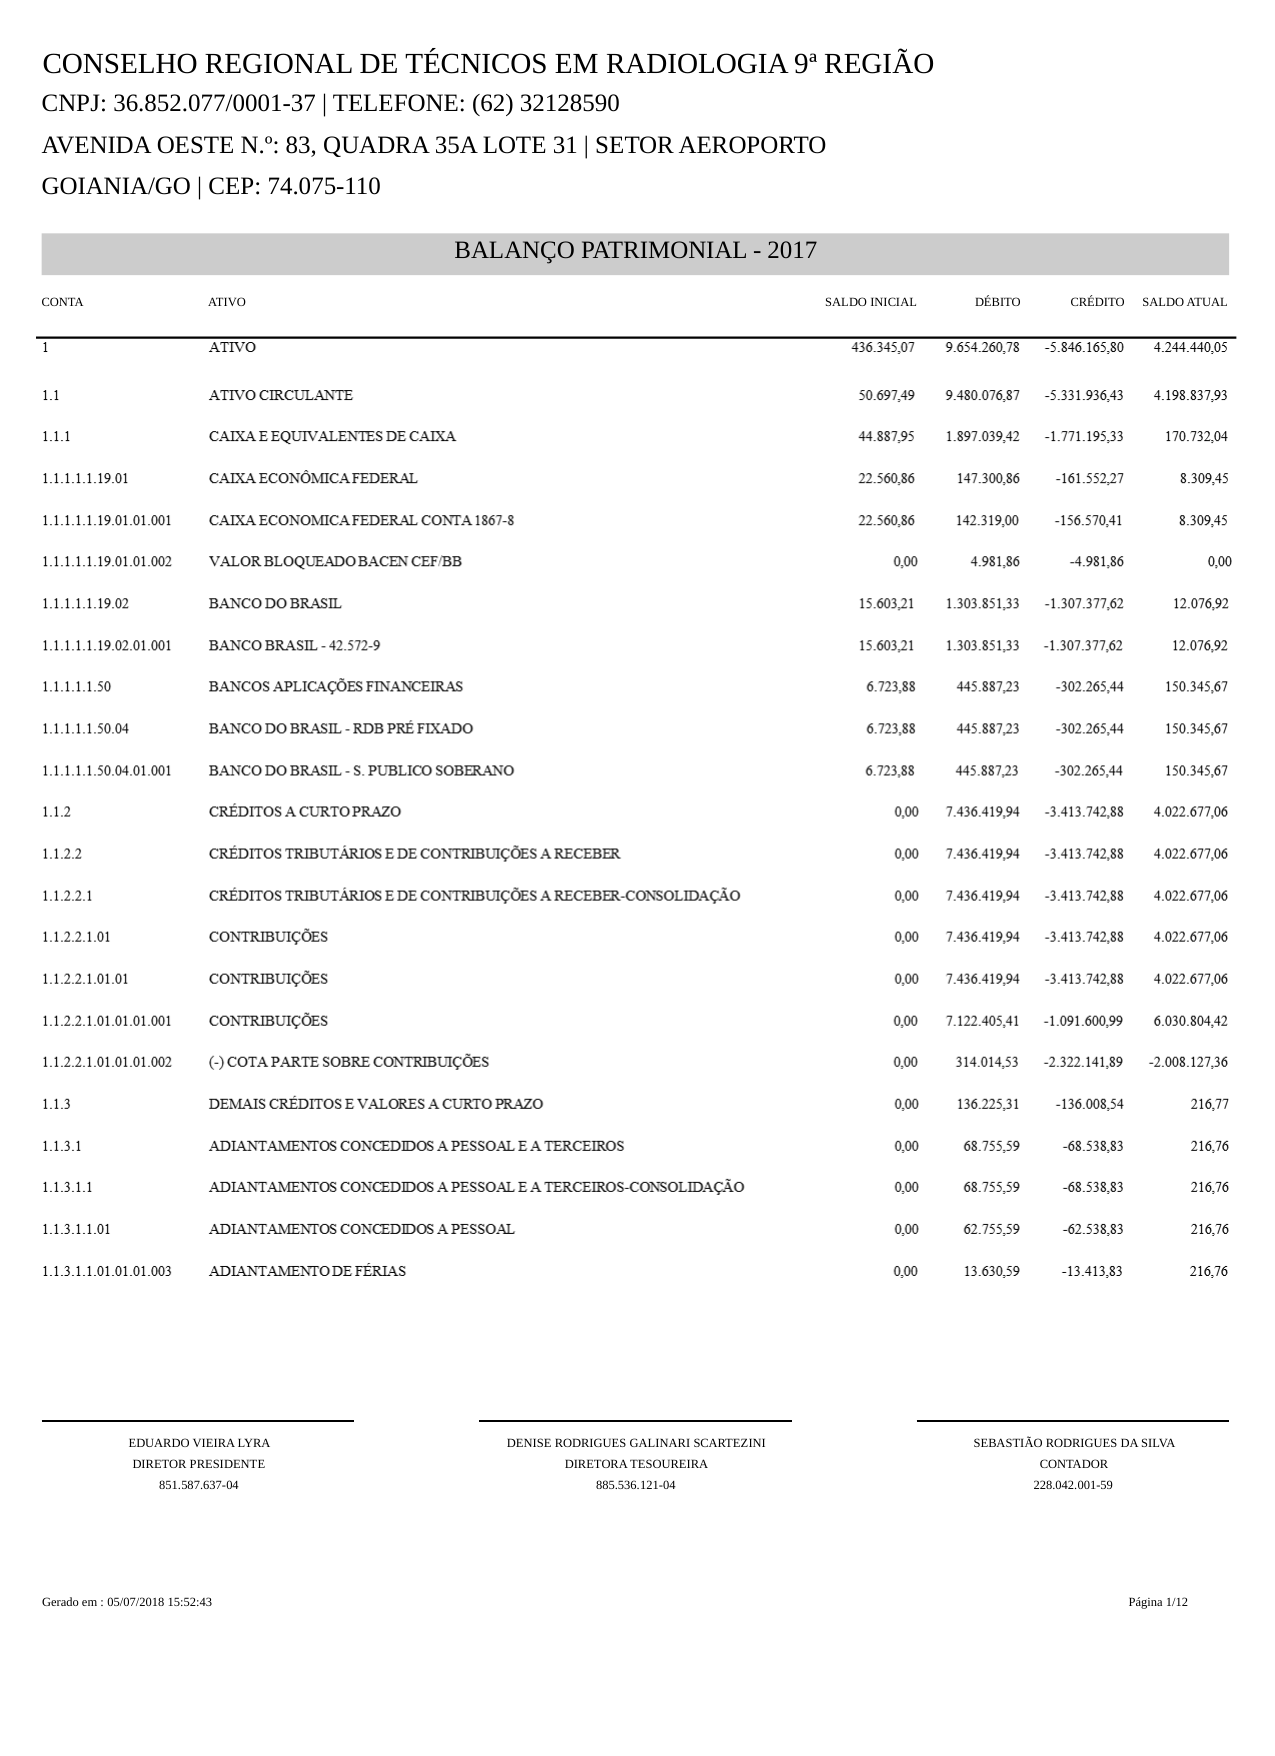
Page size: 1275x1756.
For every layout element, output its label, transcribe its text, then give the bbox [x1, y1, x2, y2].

text_box CONTA ATIVO SALDO INICIAL DÉBITO CRÉDITO SALDO ATUAL [39, 293, 1232, 311]
text_box EDUARDO VIEIRA LYRA DIRETOR PRESIDENTE 851.587.637-04 [124, 1429, 273, 1488]
text_box DENISE RODRIGUES GALINARI SCARTEZINI DIRETORA TESOUREIRA 885.536.121-04 [504, 1429, 768, 1488]
text_box BALANÇO PATRIMONIAL - 2017 [41, 233, 1230, 276]
text_box SEBASTIÃO RODRIGUES DA SILVA CONTADOR 228.042.001-59 [968, 1429, 1178, 1488]
text_box Página 1/12 [1126, 1593, 1190, 1611]
text_box Gerado em : 05/07/2018 15:52:43 [39, 1593, 214, 1611]
picture [35, 333, 1237, 1301]
text_box CONSELHO REGIONAL DE TÉCNICOS EM RADIOLOGIA 9ª REGIÃO CNPJ: 36.852.077/0001-37 | TELEFONE: (62) 32128590 AVENIDA OESTE N.º: 83, QUADRA 35A LOTE 31 | SETOR AEROPORTO GOIANIA/GO | CEP: 74.075-110 [39, 44, 942, 199]
